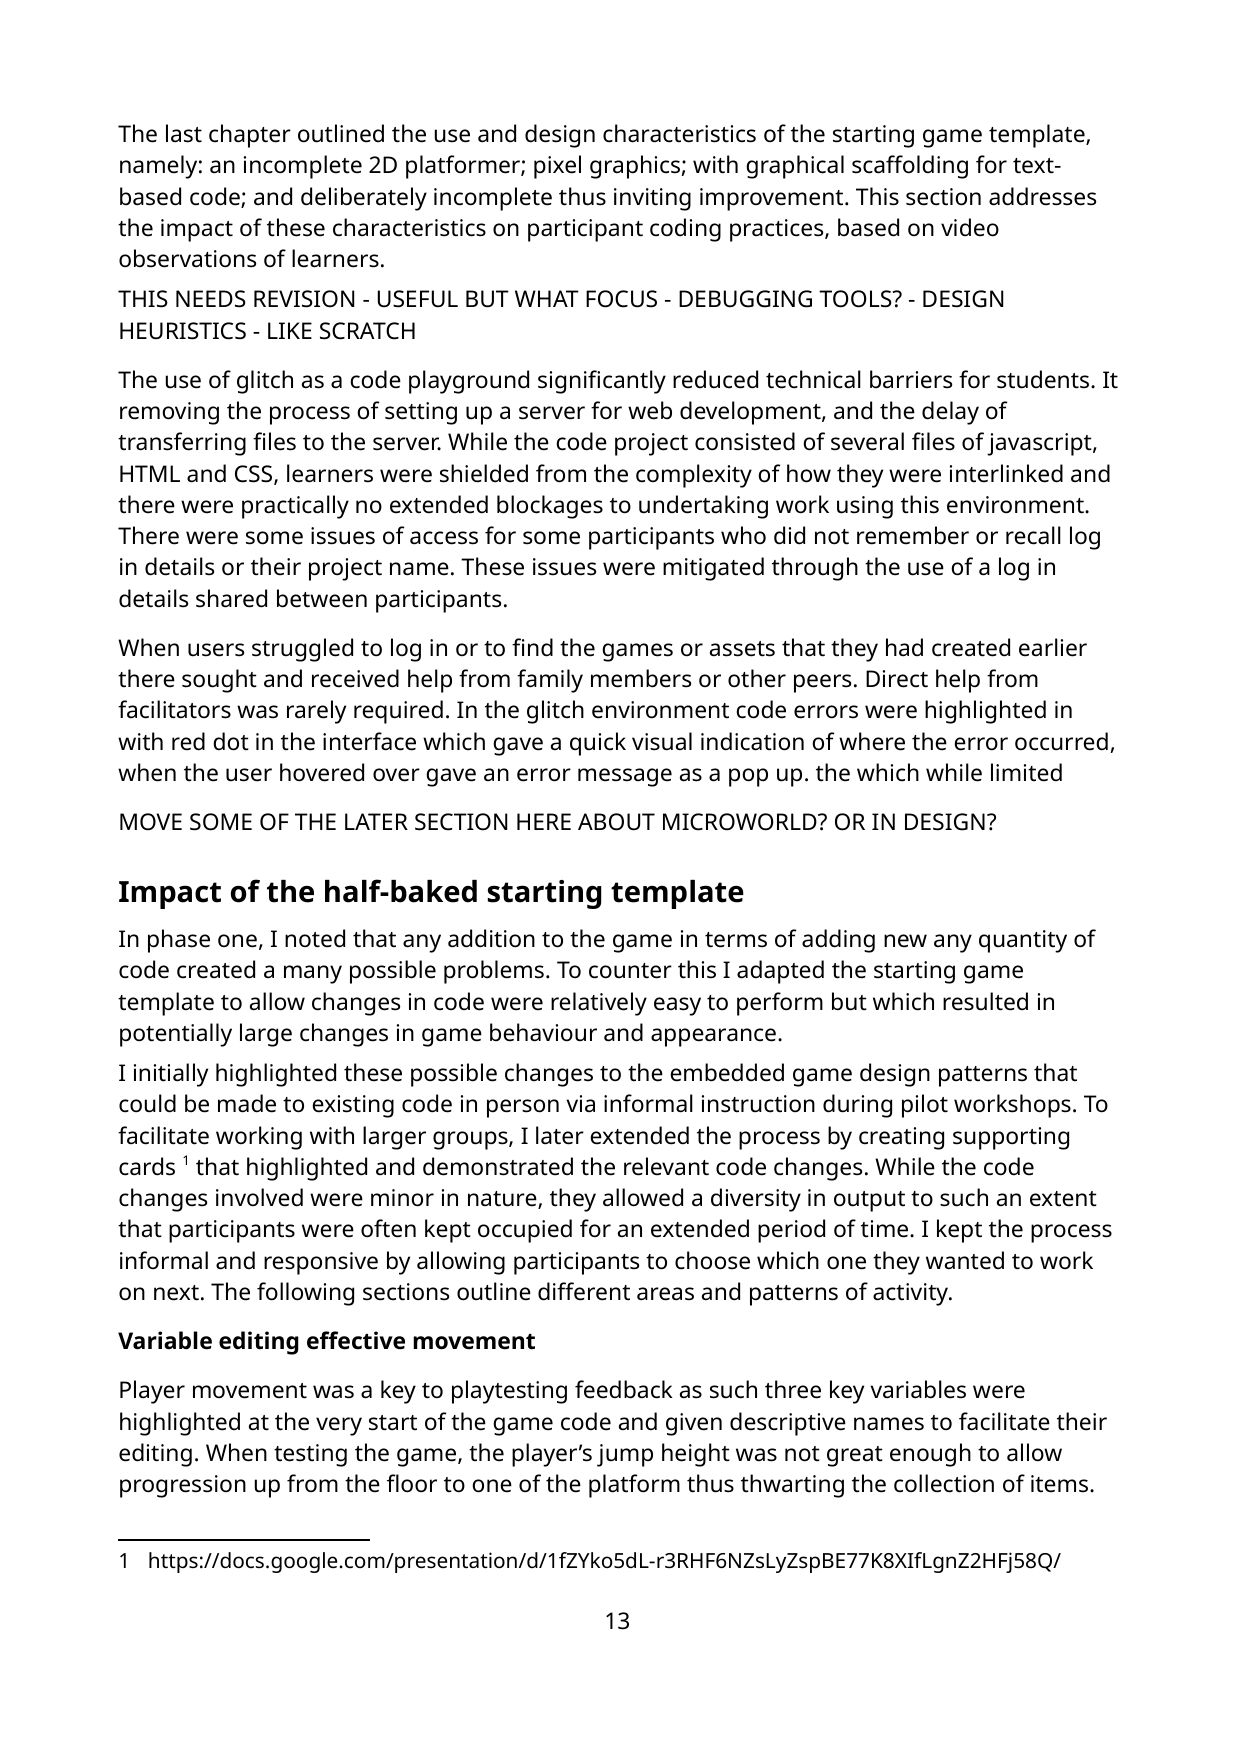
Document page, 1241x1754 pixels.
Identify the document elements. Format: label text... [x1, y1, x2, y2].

text Variable editing effective movement [118, 1325, 1122, 1356]
text MOVE SOME OF THE LATER SECTION HERE ABOUT MICROWORLD? OR IN DESIGN? [118, 806, 1122, 837]
text The last chapter outlined the use and design characteristics of the starting game template, namely: an incomplete 2D platformer; pixel graphics; with graphical scaffolding for text-based code; and deliberately incomplete thus inviting improvement. This section addresses the impact of these characteristics on participant coding practices, based on video observations of learners. [118, 118, 1122, 274]
text I initially highlighted these possible changes to the embedded game design patterns that could be made to existing code in person via informal instruction during pilot workshops. To facilitate working with larger groups, I later extended the process by creating supporting cards that highlighted and demonstrated the relevant code changes. While the code changes involved were minor in nature, they allowed a diversity in output to such an extent that participants were often kept occupied for an extended period of time. I kept the process informal and responsive by allowing participants to choose which one they wanted to work on next. The following sections outline different areas and patterns of activity. [118, 1057, 1122, 1307]
text https://docs.google.com/presentation/d/1fZYko5dL-r3RHF6NZsLyZspBE77K8XIfLgnZ2HFj58Q/ [118, 1546, 1122, 1574]
text The use of glitch as a code playground significantly reduced technical barriers for students. It removing the process of setting up a server for web development, and the delay of transferring files to the server. While the code project consisted of several files of javascript, HTML and CSS, learners were shielded from the complexity of how they were interlinked and there were practically no extended blockages to undertaking work using this environment. There were some issues of access for some participants who did not remember or recall log in details or their project name. These issues were mitigated through the use of a log in details shared between participants. [118, 364, 1122, 614]
subtitle Impact of the half-baked starting template [118, 871, 1122, 911]
text THIS NEEDS REVISION - USEFUL BUT WHAT FOCUS - DEBUGGING TOOLS? - DESIGN HEURISTICS - LIKE SCRATCH [118, 283, 1122, 346]
text Player movement was a key to playtesting feedback as such three key variables were highlighted at the very start of the game code and given descriptive names to facilitate their editing. When testing the game, the player’s jump height was not great enough to allow progression up from the floor to one of the platform thus thwarting the collection of items. [118, 1374, 1122, 1499]
text In phase one, I noted that any addition to the game in terms of adding new any quantity of code created a many possible problems. To counter this I adapted the starting game template to allow changes in code were relatively easy to perform but which resulted in potentially large changes in game behaviour and appearance. [118, 923, 1122, 1048]
text When users struggled to log in or to find the games or assets that they had created earlier there sought and received help from family members or other peers. Direct help from facilitators was rarely required. In the glitch environment code errors were highlighted in with red dot in the interface which gave a quick visual indication of where the error occurred, when the user hovered over gave an error message as a pop up. the which while limited [118, 632, 1122, 788]
